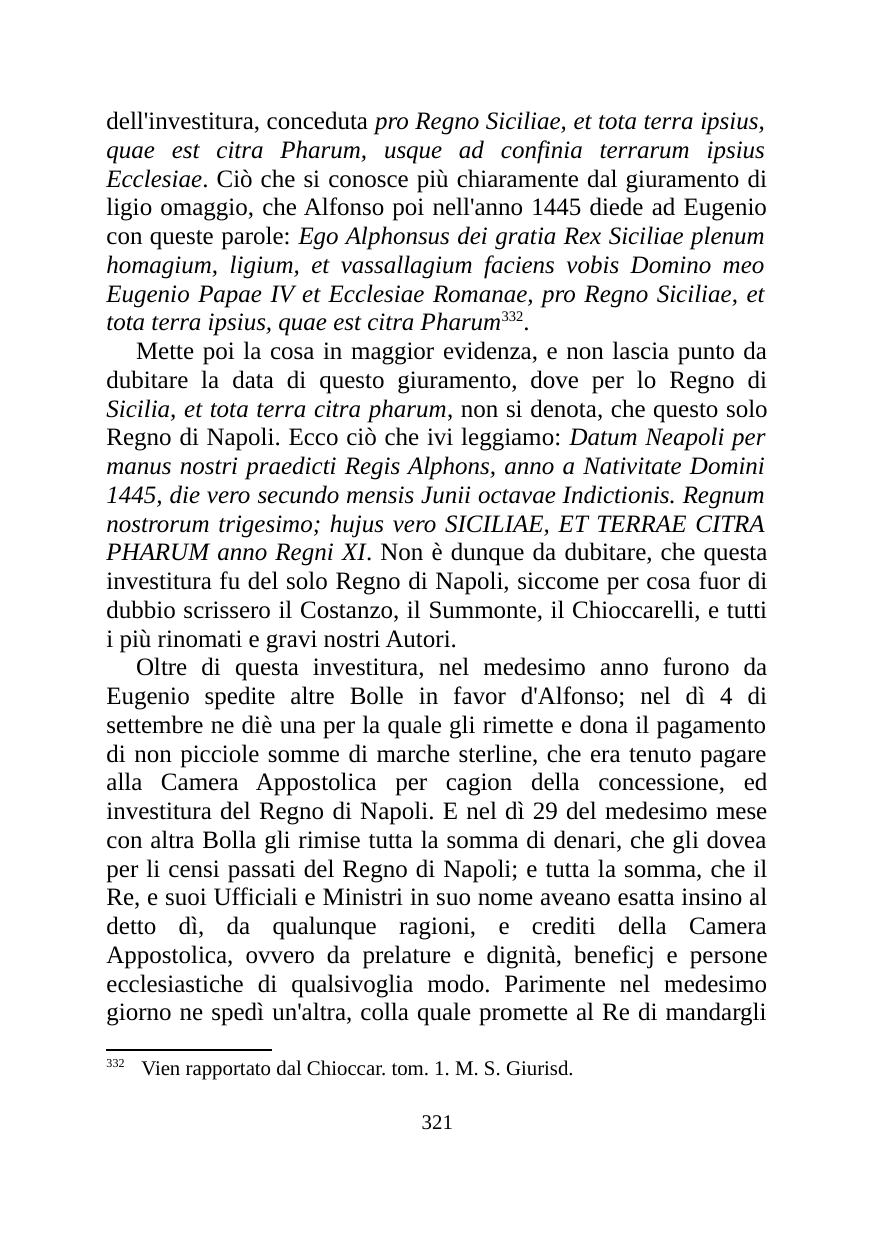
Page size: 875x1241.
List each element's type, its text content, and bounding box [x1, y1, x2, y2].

text dell'investitura, conceduta pro Regno Siciliae, et tota terra ipsius, quae est citra Pharum, usque ad confinia terrarum ipsius Ecclesiae. Ciò che si conosce più chiaramente dal giuramento di ligio omaggio, che Alfonso poi nell'anno 1445 diede ad Eugenio con queste parole: Ego Alphonsus dei gratia Rex Siciliae plenum homagium, ligium, et vassallagium faciens vobis Domino meo Eugenio Papae IV et Ecclesiae Romanae, pro Regno Siciliae, et tota terra ipsius, quae est citra Pharum. [106, 106, 768, 336]
text Vien rapportato dal Chioccar. tom. 1. M. S. Giurisd. [106, 1056, 768, 1080]
text Oltre di questa investitura, nel medesimo anno furono da Eugenio spedite altre Bolle in favor d'Alfonso; nel dì 4 di settembre ne diè una per la quale gli rimette e dona il pagamento di non picciole somme di marche sterline, che era tenuto pagare alla Camera Appostolica per cagion della concessione, ed investitura del Regno di Napoli. E nel dì 29 del medesimo mese con altra Bolla gli rimise tutta la somma di denari, che gli dovea per li censi passati del Regno di Napoli; e tutta la somma, che il Re, e suoi Ufficiali e Ministri in suo nome aveano esatta insino al detto dì, da qualunque ragioni, e crediti della Camera Appostolica, ovvero da prelature e dignità, beneficj e persone ecclesiastiche di qualsivoglia modo. Parimente nel medesimo giorno ne spedì un'altra, colla quale promette al Re di mandargli [106, 652, 768, 1026]
text Mette poi la cosa in maggior evidenza, e non lascia punto da dubitare la data di questo giuramento, dove per lo Regno di Sicilia, et tota terra citra pharum, non si denota, che questo solo Regno di Napoli. Ecco ciò che ivi leggiamo: Datum Neapoli per manus nostri praedicti Regis Alphons, anno a Nativitate Domini 1445, die vero secundo mensis Junii octavae Indictionis. Regnum nostrorum trigesimo; hujus vero SICILIAE, ET TERRAE CITRA PHARUM anno Regni XI. Non è dunque da dubitare, che questa investitura fu del solo Regno di Napoli, siccome per cosa fuor di dubbio scrissero il Costanzo, il Summonte, il Chioccarelli, e tutti i più rinomati e gravi nostri Autori. [106, 336, 768, 652]
